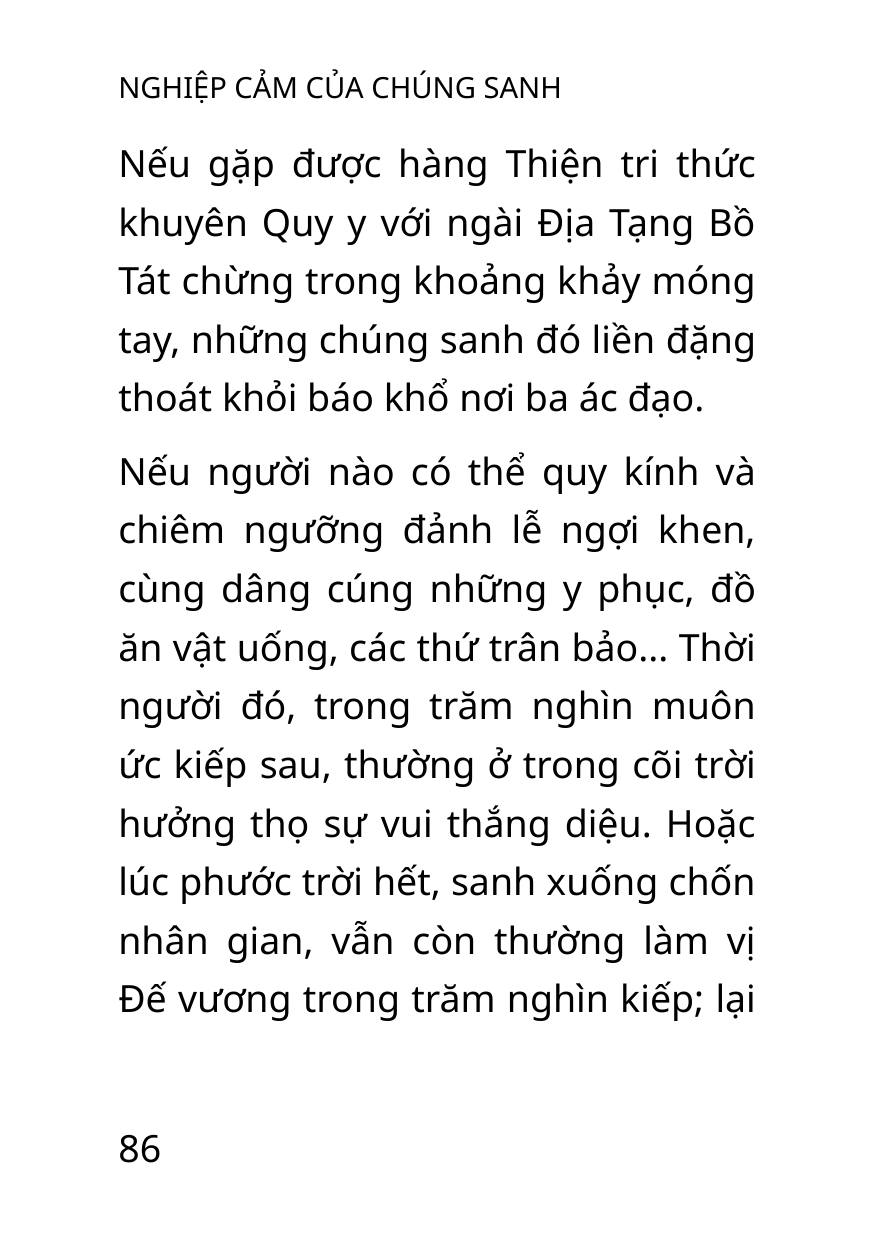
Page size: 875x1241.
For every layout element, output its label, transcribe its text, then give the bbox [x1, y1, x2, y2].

text Nếu người nào có thể quy kính và chiêm ngưỡng đảnh lễ ngợi khen, cùng dâng cúng những y phục, đồ ăn vật uống, các thứ trân bảo... Thời người đó, trong trăm nghìn muôn ức kiếp sau, thường ở trong cõi trời hưởng thọ sự vui thắng diệu. Hoặc lúc phước trời hết, sanh xuống chốn nhân gian, vẫn còn thường làm vị Đế vương trong trăm nghìn kiếp; lại [118, 445, 756, 1024]
text Nếu gặp được hàng Thiện tri thức khuyên Quy y với ngài Địa Tạng Bồ Tát chừng trong khoảng khảy móng tay, những chúng sanh đó liền đặng thoát khỏi báo khổ nơi ba ác đạo. [118, 137, 756, 423]
